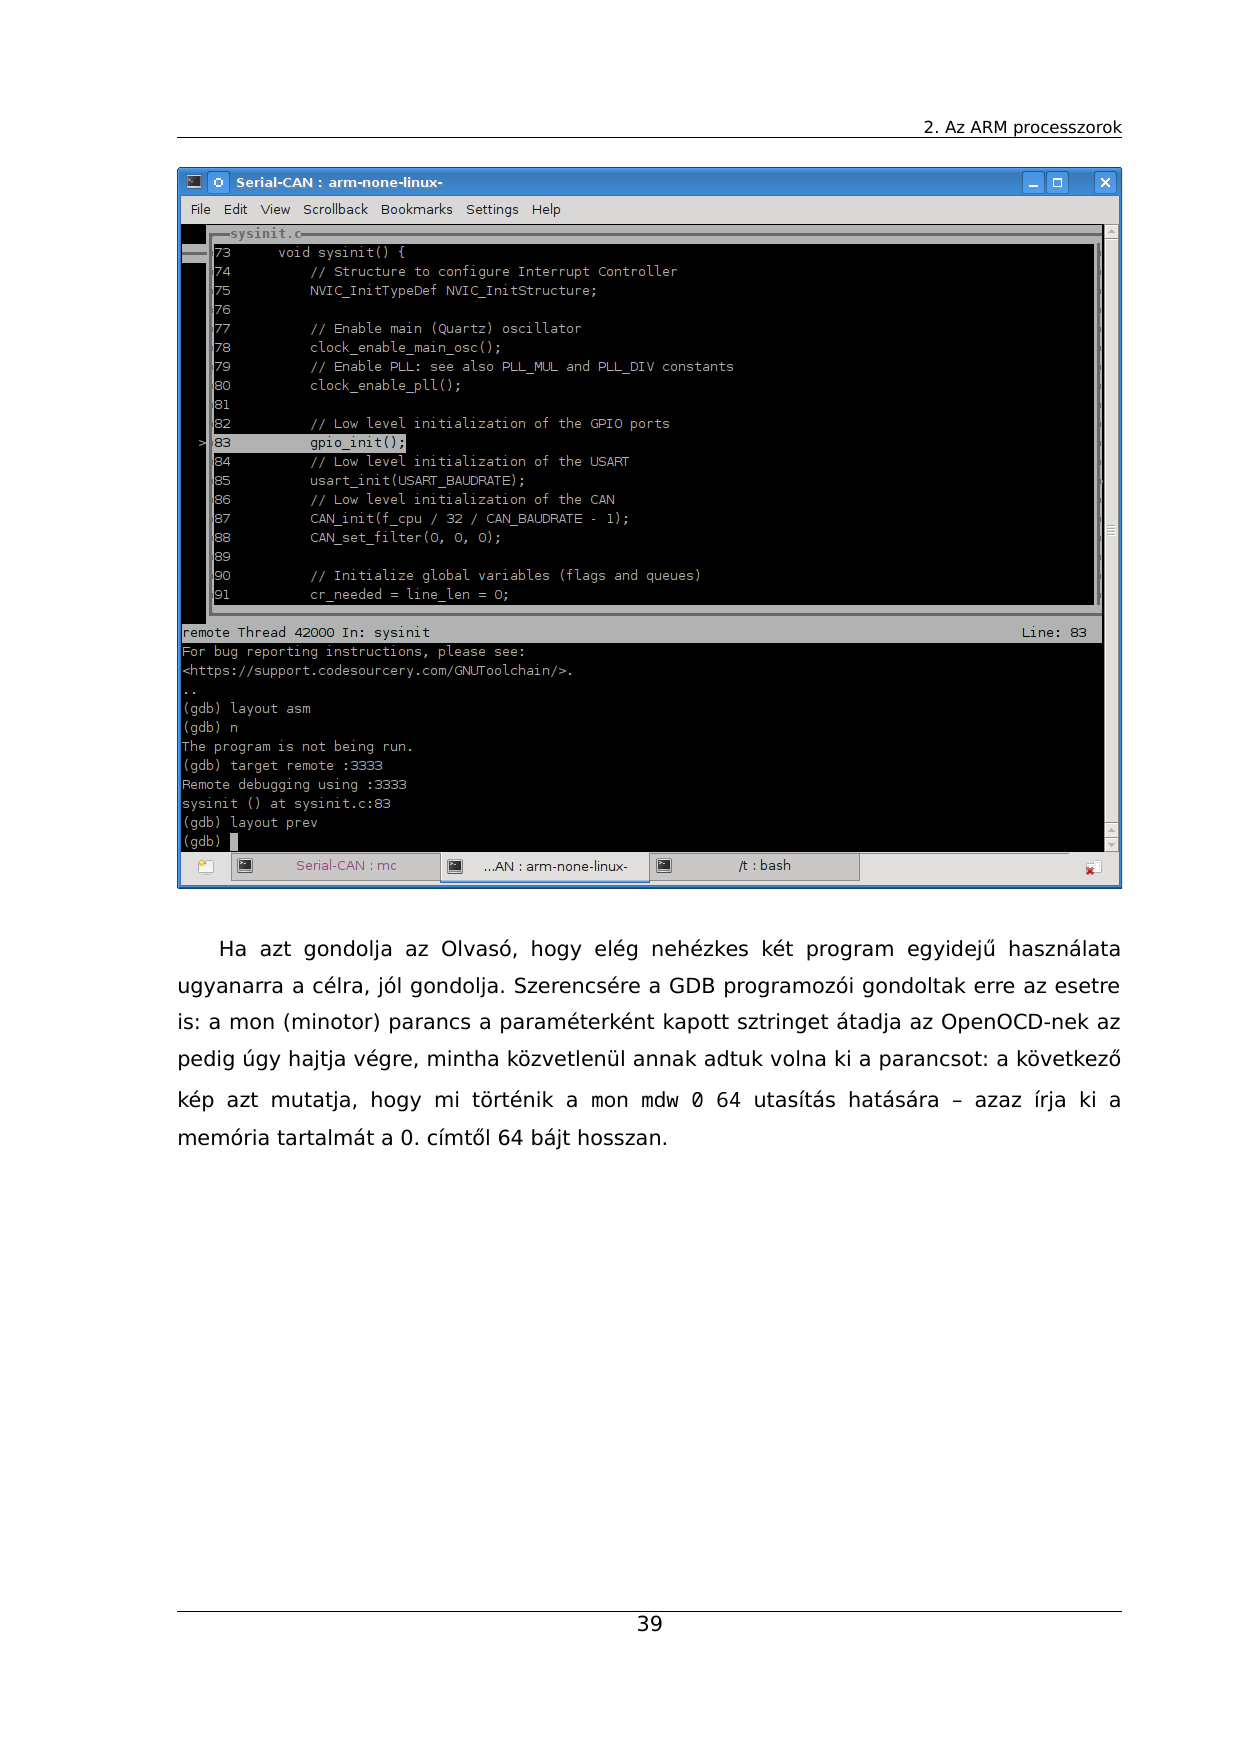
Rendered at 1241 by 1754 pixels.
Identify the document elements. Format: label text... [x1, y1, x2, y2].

picture [177, 167, 1123, 889]
text Ha azt gondolja az Olvasó, hogy elég nehézkes két program egyidejű használata ugyanarra a célra, jól gondolja. Szerencsére a GDB programozói gondoltak erre az esetre is: a mon (minotor) parancs a paraméterként kapott sztringet átadja az OpenOCD-nek az pedig úgy hajtja végre, mintha közvetlenül annak adtuk volna ki a parancsot: a következő kép azt mutatja, hogy mi történik a mon mdw 0 64 utasítás hatására – azaz írja ki a memória tartalmát a 0. címtől 64 bájt hosszan. [177, 937, 1122, 1150]
